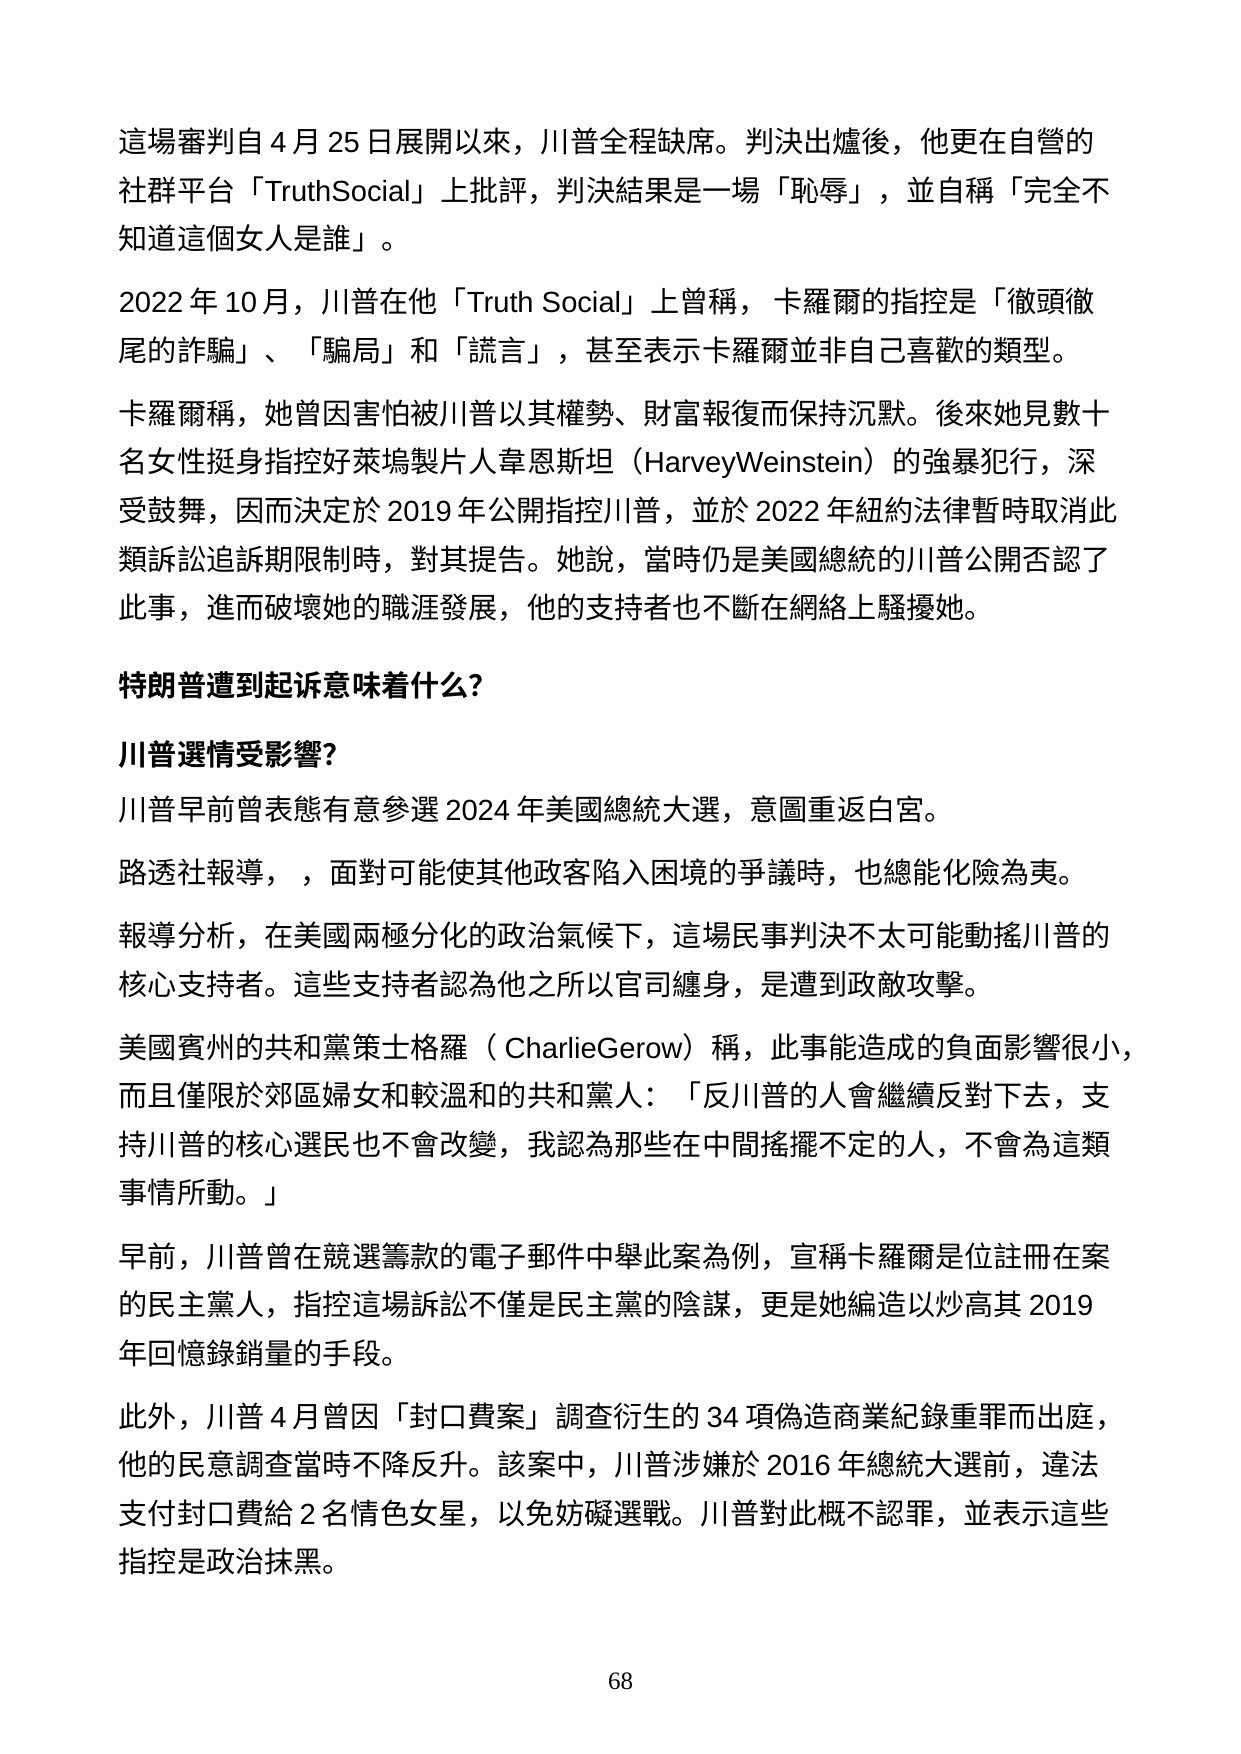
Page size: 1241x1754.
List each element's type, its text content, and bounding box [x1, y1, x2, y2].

text 卡羅爾稱，她曾因害怕被川普以其權勢、財富報復而保持沉默。後來她見數十名女性挺身指控好萊塢製片人韋恩斯坦（HarveyWeinstein）的強暴犯行，深受鼓舞，因而決定於2019年公開指控川普，並於2022年紐約法律暫時取消此類訴訟追訴期限制時，對其提告。她說，當時仍是美國總統的川普公開否認了此事，進而破壞她的職涯發展，他的支持者也不斷在網絡上騷擾她。 [118, 390, 1122, 627]
text 這場審判自4月25日展開以來，川普全程缺席。判決出爐後，他更在自營的社群平台「TruthSocial」上批評，判決結果是一場「恥辱」，並自稱「完全不知道這個女人是誰」。 [118, 118, 1122, 258]
text 美國賓州的共和黨策士格羅（ CharlieGerow）稱，此事能造成的負面影響很小，而且僅限於郊區婦女和較溫和的共和黨人：「反川普的人會繼續反對下去，支持川普的核心選民也不會改變，我認為那些在中間搖擺不定的人，不會為這類事情所動。」 [118, 1024, 1122, 1212]
text 此外，川普4月曾因「封口費案」調查衍生的34項偽造商業紀錄重罪而出庭，他的民意調查當時不降反升。該案中，川普涉嫌於2016年總統大選前，違法支付封口費給2名情色女星，以免妨礙選戰。川普對此概不認罪，並表示這些指控是政治抹黑。 [118, 1393, 1122, 1581]
text 報導分析，在美國兩極分化的政治氣候下，這場民事判決不太可能動搖川普的核心支持者。這些支持者認為他之所以官司纏身，是遭到政敵攻擊。 [118, 913, 1122, 1003]
subtitle 特朗普遭到起诉意味着什么？ [118, 662, 1122, 704]
subtitle 川普選情受影響？ [118, 732, 1122, 774]
text 2022年10月，川普在他「Truth Social」上曾稱， 卡羅爾的指控是「徹頭徹尾的詐騙」、「騙局」和「謊言」，甚至表示卡羅爾並非自己喜歡的類型。 [118, 279, 1122, 369]
text 川普早前曾表態有意參選2024年美國總統大選，意圖重返白宮。 [118, 786, 1122, 829]
text 路透社報導， ，面對可能使其他政客陷入困境的爭議時，也總能化險為夷。 [118, 849, 1122, 892]
text 早前，川普曾在競選籌款的電子郵件中舉此案為例，宣稱卡羅爾是位註冊在案的民主黨人，指控這場訴訟不僅是民主黨的陰謀，更是她編造以炒高其2019年回憶錄銷量的手段。 [118, 1233, 1122, 1372]
